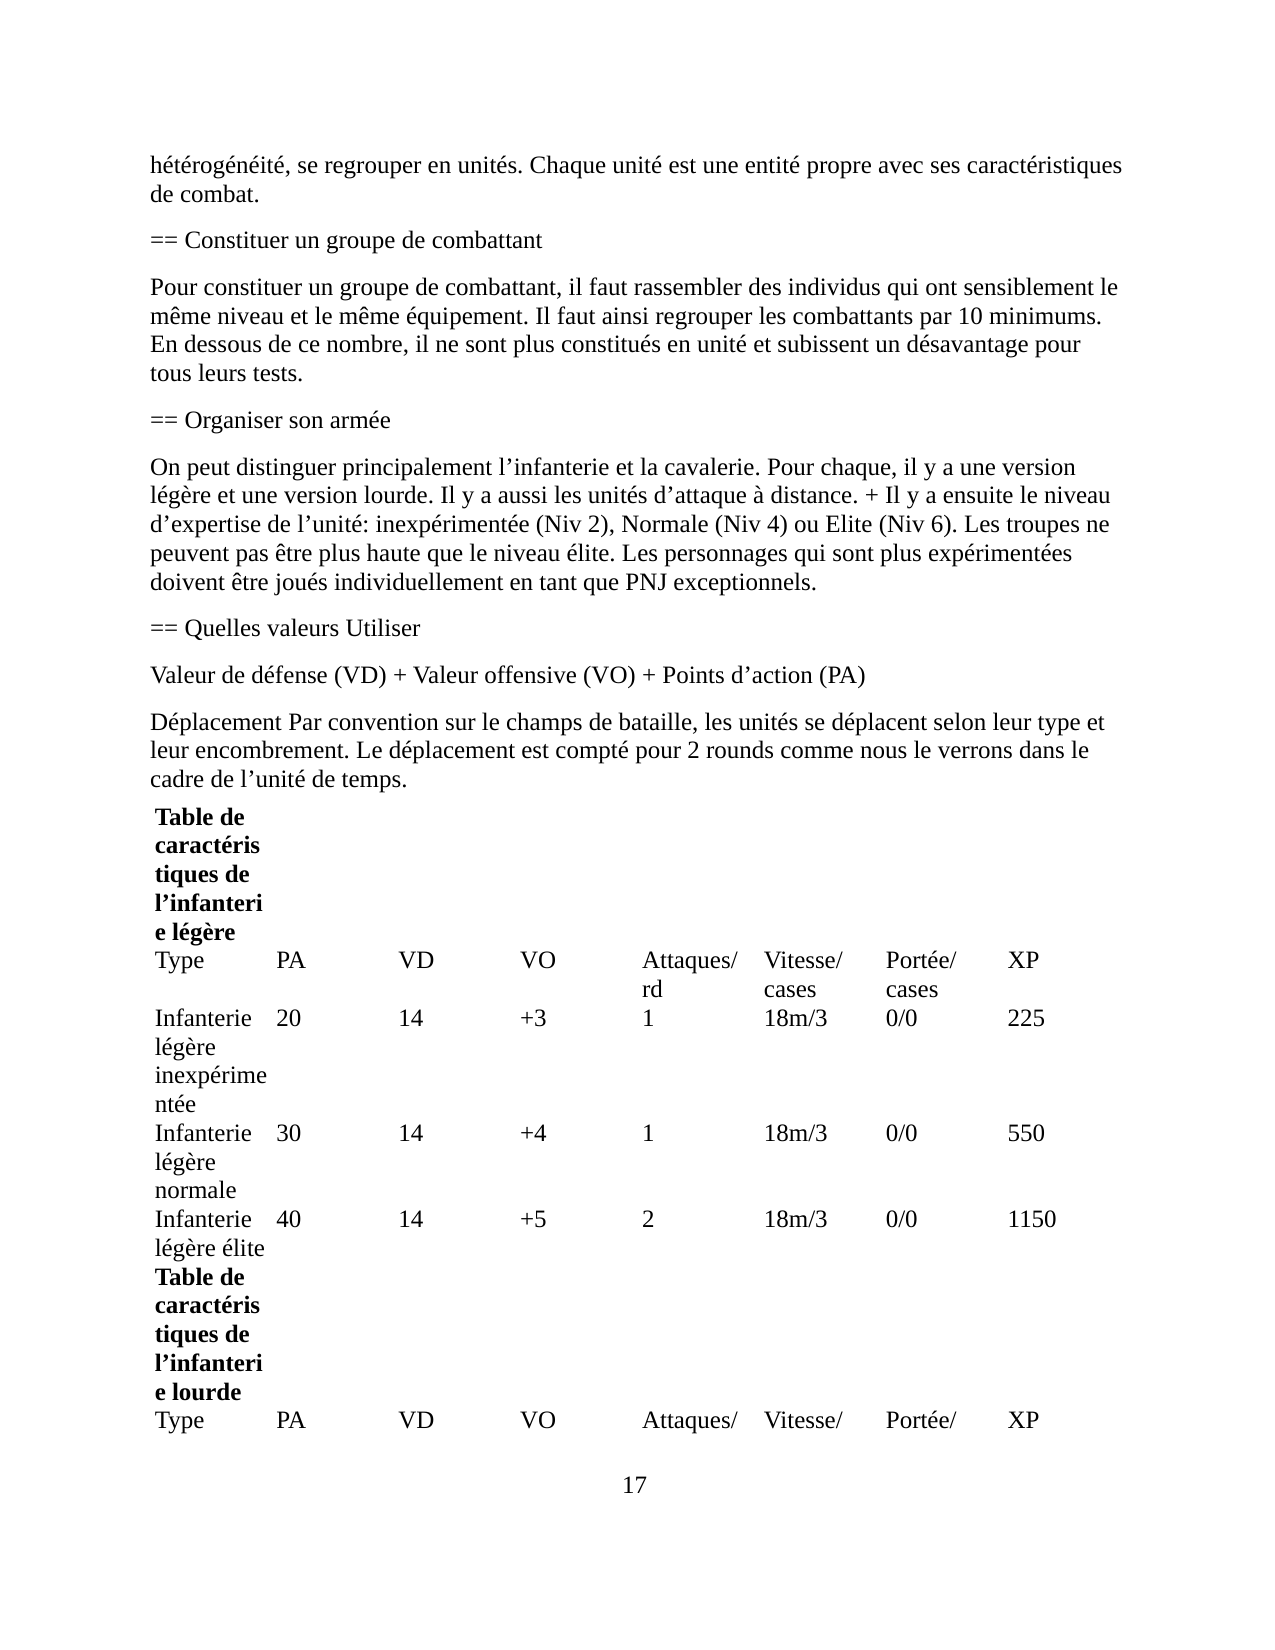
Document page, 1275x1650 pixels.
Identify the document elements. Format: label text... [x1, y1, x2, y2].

table_cell Type [150, 946, 272, 1003]
table_cell +5 [516, 1204, 637, 1262]
text Déplacement Par convention sur le champs de bataille, les unités se déplacent selon leur type et leur encombrement. Le déplacement est compté pour 2 rounds comme nous le verrons dans le cadre de l’unité de temps. [150, 707, 1125, 793]
table_cell Portée/cases [881, 946, 1003, 1003]
table_cell 550 [1003, 1118, 1125, 1204]
table_header [881, 802, 1003, 946]
table_cell 14 [394, 1118, 516, 1204]
table_cell 0/0 [881, 1118, 1003, 1204]
table_cell 0/0 [881, 1204, 1003, 1262]
table_header [394, 802, 516, 946]
table_cell 20 [272, 1003, 394, 1118]
table_cell 14 [394, 1204, 516, 1262]
table_cell 18m/3 [759, 1118, 881, 1204]
table_cell 1150 [1003, 1204, 1125, 1262]
table_cell 18m/3 [759, 1003, 881, 1118]
text == Quelles valeurs Utiliser [150, 613, 1125, 642]
table_cell +3 [516, 1003, 637, 1118]
table_cell 0/0 [881, 1003, 1003, 1118]
text Pour constituer un groupe de combattant, il faut rassembler des individus qui ont sensiblement le même niveau et le même équipement. Il faut ainsi regrouper les combattants par 10 minimums. En dessous de ce nombre, il ne sont plus constitués en unité et subissent un désavantage pour tous leurs tests. [150, 272, 1125, 387]
table_cell +4 [516, 1118, 637, 1204]
table_header [272, 802, 394, 946]
table_cell Vitesse/ [759, 1406, 881, 1434]
table_header [638, 802, 759, 946]
text == Organiser son armée [150, 405, 1125, 434]
table_cell VO [516, 946, 637, 1003]
table_cell Attaques/rd [638, 946, 759, 1003]
table_header Table de caractéristiques de l’infanterie lourde [150, 1262, 272, 1406]
table_header [759, 1262, 881, 1406]
table_header [1003, 1262, 1125, 1406]
table_header [881, 1262, 1003, 1406]
table_cell 1 [638, 1118, 759, 1204]
table_cell 225 [1003, 1003, 1125, 1118]
table_cell XP [1003, 946, 1125, 1003]
table_cell VD [394, 946, 516, 1003]
table_header [394, 1262, 516, 1406]
table_cell 18m/3 [759, 1204, 881, 1262]
table_cell PA [272, 946, 394, 1003]
table_cell Vitesse/cases [759, 946, 881, 1003]
table_header [759, 802, 881, 946]
table_header [1003, 802, 1125, 946]
table_cell PA [272, 1406, 394, 1434]
table_cell Portée/ [881, 1406, 1003, 1434]
table_cell Infanterie légère normale [150, 1118, 272, 1204]
table_cell 2 [638, 1204, 759, 1262]
table_cell 14 [394, 1003, 516, 1118]
text Valeur de défense (VD) + Valeur offensive (VO) + Points d’action (PA) [150, 660, 1125, 689]
table_cell Attaques/ [638, 1406, 759, 1434]
table_cell 30 [272, 1118, 394, 1204]
table_cell VO [516, 1406, 637, 1434]
text hétérogénéité, se regrouper en unités. Chaque unité est une entité propre avec ses caractéristiques de combat. [150, 150, 1125, 207]
text On peut distinguer principalement l’infanterie et la cavalerie. Pour chaque, il y a une version légère et une version lourde. Il y a aussi les unités d’attaque à distance. + Il y a ensuite le niveau d’expertise de l’unité: inexpérimentée (Niv 2), Normale (Niv 4) ou Elite (Niv 6). Les troupes ne peuvent pas être plus haute que le niveau élite. Les personnages qui sont plus expérimentées doivent être joués individuellement en tant que PNJ exceptionnels. [150, 452, 1125, 595]
table_cell Infanterie légère élite [150, 1204, 272, 1262]
table_cell XP [1003, 1406, 1125, 1434]
table_header [272, 1262, 394, 1406]
table_cell 1 [638, 1003, 759, 1118]
table_cell VD [394, 1406, 516, 1434]
table_header [638, 1262, 759, 1406]
text == Constituer un groupe de combattant [150, 225, 1125, 254]
table_header [516, 802, 637, 946]
table_cell Infanterie légère inexpérimentée [150, 1003, 272, 1118]
table_cell 40 [272, 1204, 394, 1262]
table_header Table de caractéristiques de l’infanterie légère [150, 802, 272, 946]
table_header [516, 1262, 637, 1406]
table_cell Type [150, 1406, 272, 1434]
